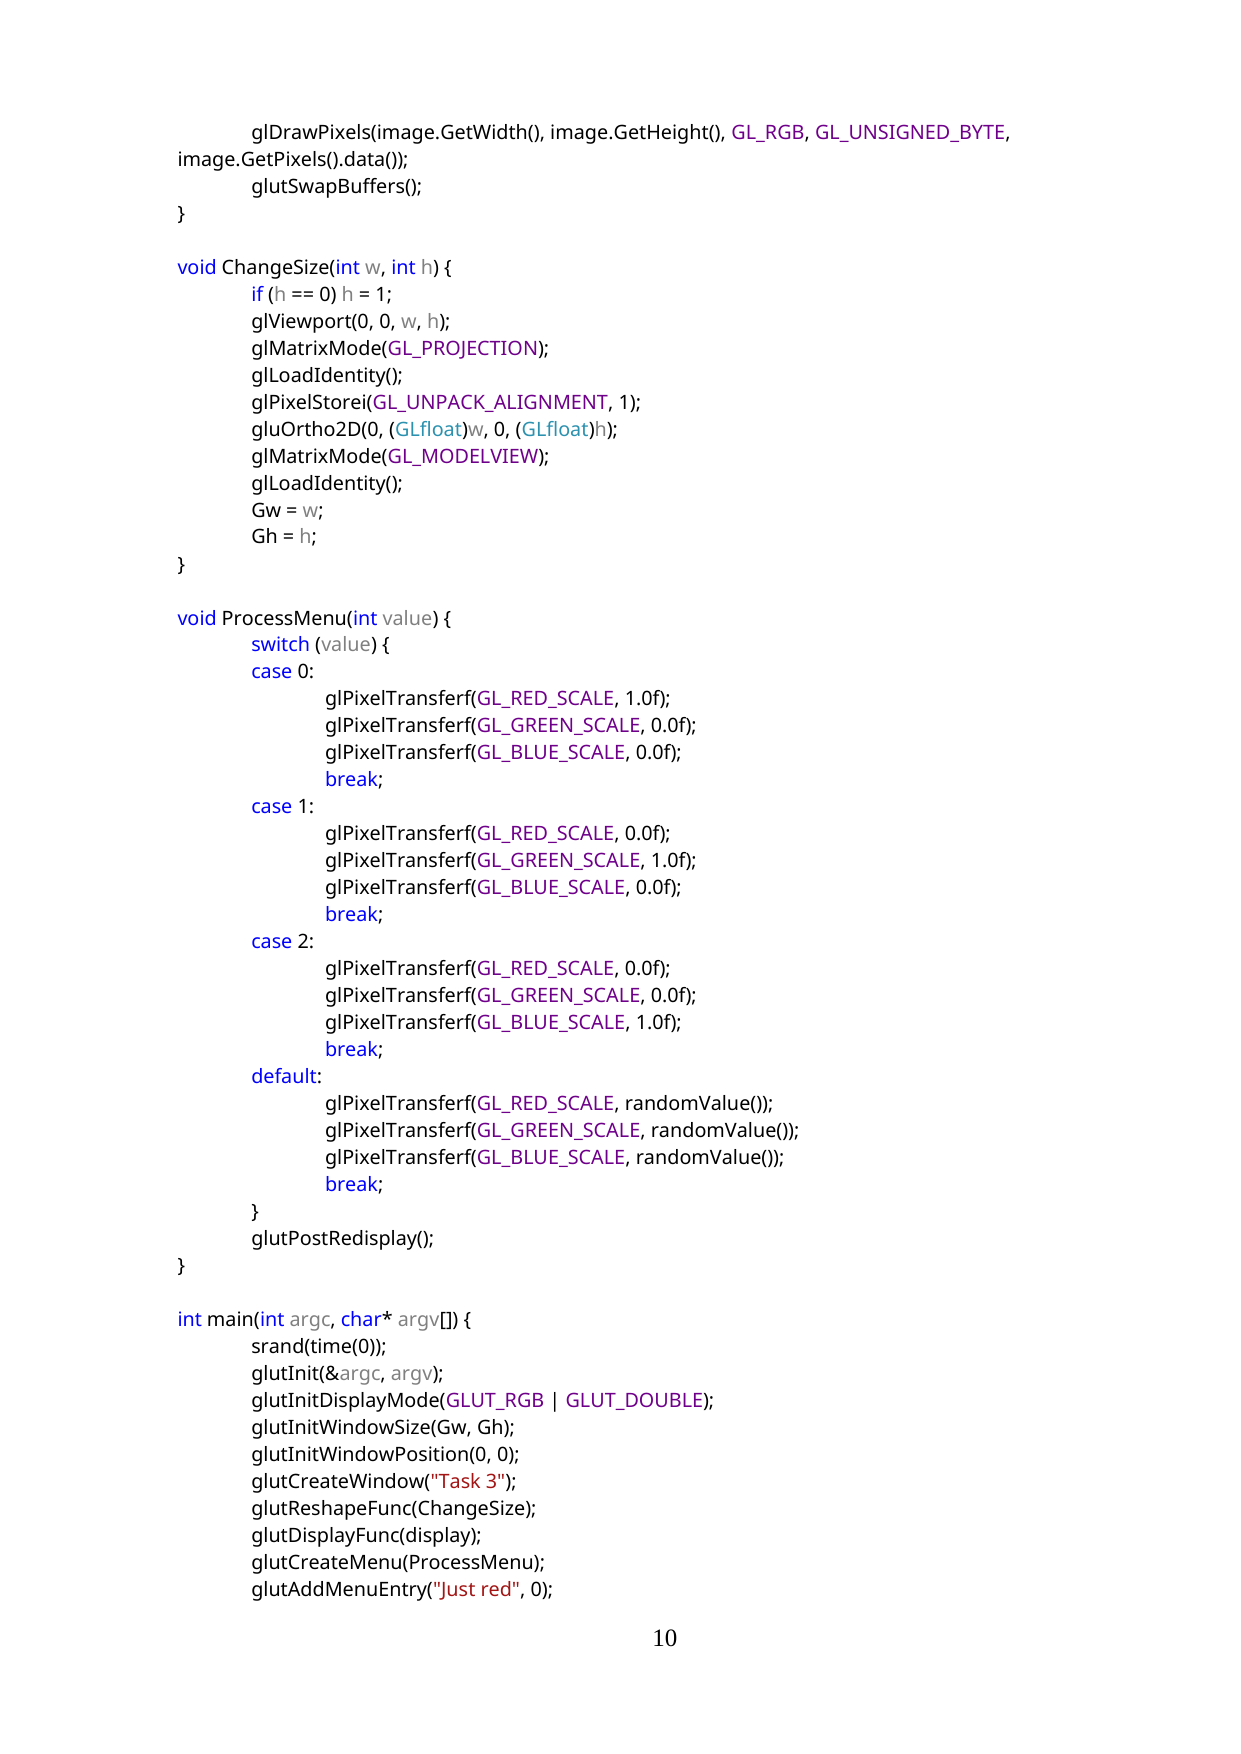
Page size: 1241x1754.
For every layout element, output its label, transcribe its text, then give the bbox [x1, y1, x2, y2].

text Gw = w; [177, 496, 1152, 523]
text glutSwapBuffers(); [177, 172, 1152, 199]
text srand(time(0)); [177, 1332, 1152, 1359]
text glLoadIdentity(); [177, 469, 1152, 496]
text glPixelTransferf(GL_BLUE_SCALE, randomValue()); [177, 1143, 1152, 1170]
text glPixelStorei(GL_UNPACK_ALIGNMENT, 1); [177, 388, 1152, 415]
text glDrawPixels(image.GetWidth(), image.GetHeight(), GL_RGB, GL_UNSIGNED_BYTE, image.GetPixels().data()); [177, 118, 1152, 172]
text glutInitWindowSize(Gw, Gh); [177, 1413, 1152, 1440]
text break; [177, 766, 1152, 793]
text glutInitDisplayMode(GLUT_RGB | GLUT_DOUBLE); [177, 1386, 1152, 1413]
text glPixelTransferf(GL_RED_SCALE, 1.0f); [177, 685, 1152, 712]
text glutCreateWindow("Task 3"); [177, 1467, 1152, 1494]
text gluOrtho2D(0, (GLfloat)w, 0, (GLfloat)h); [177, 415, 1152, 442]
text case 0: [177, 658, 1152, 685]
text break; [177, 1170, 1152, 1197]
text glPixelTransferf(GL_RED_SCALE, 0.0f); [177, 819, 1152, 847]
text } [177, 550, 1152, 577]
text glMatrixMode(GL_PROJECTION); [177, 334, 1152, 361]
text glLoadIdentity(); [177, 361, 1152, 388]
text break; [177, 1035, 1152, 1062]
text glutReshapeFunc(ChangeSize); [177, 1494, 1152, 1521]
text glPixelTransferf(GL_BLUE_SCALE, 0.0f); [177, 873, 1152, 901]
text } [177, 1251, 1152, 1278]
text glutInit(&argc, argv); [177, 1359, 1152, 1386]
text case 2: [177, 927, 1152, 954]
text glutCreateMenu(ProcessMenu); [177, 1548, 1152, 1575]
text glPixelTransferf(GL_RED_SCALE, randomValue()); [177, 1089, 1152, 1116]
text glutDisplayFunc(display); [177, 1521, 1152, 1548]
text glPixelTransferf(GL_GREEN_SCALE, 0.0f); [177, 712, 1152, 739]
text glutPostRedisplay(); [177, 1224, 1152, 1251]
text Gh = h; [177, 523, 1152, 550]
text glutAddMenuEntry("Just red", 0); [177, 1575, 1152, 1602]
text int main(int argc, char* argv[]) { [177, 1305, 1152, 1332]
text default: [177, 1062, 1152, 1089]
text glPixelTransferf(GL_BLUE_SCALE, 1.0f); [177, 1008, 1152, 1035]
text switch (value) { [177, 631, 1152, 658]
text glViewport(0, 0, w, h); [177, 307, 1152, 334]
text glPixelTransferf(GL_GREEN_SCALE, 0.0f); [177, 981, 1152, 1008]
text void ChangeSize(int w, int h) { [177, 253, 1152, 280]
text } [177, 199, 1152, 226]
text } [177, 1197, 1152, 1224]
text break; [177, 901, 1152, 927]
text glPixelTransferf(GL_GREEN_SCALE, 1.0f); [177, 847, 1152, 873]
text void ProcessMenu(int value) { [177, 604, 1152, 631]
text glPixelTransferf(GL_BLUE_SCALE, 0.0f); [177, 739, 1152, 766]
text glPixelTransferf(GL_RED_SCALE, 0.0f); [177, 954, 1152, 981]
text if (h == 0) h = 1; [177, 280, 1152, 307]
text glMatrixMode(GL_MODELVIEW); [177, 442, 1152, 469]
text glPixelTransferf(GL_GREEN_SCALE, randomValue()); [177, 1116, 1152, 1143]
text case 1: [177, 793, 1152, 819]
text glutInitWindowPosition(0, 0); [177, 1440, 1152, 1467]
